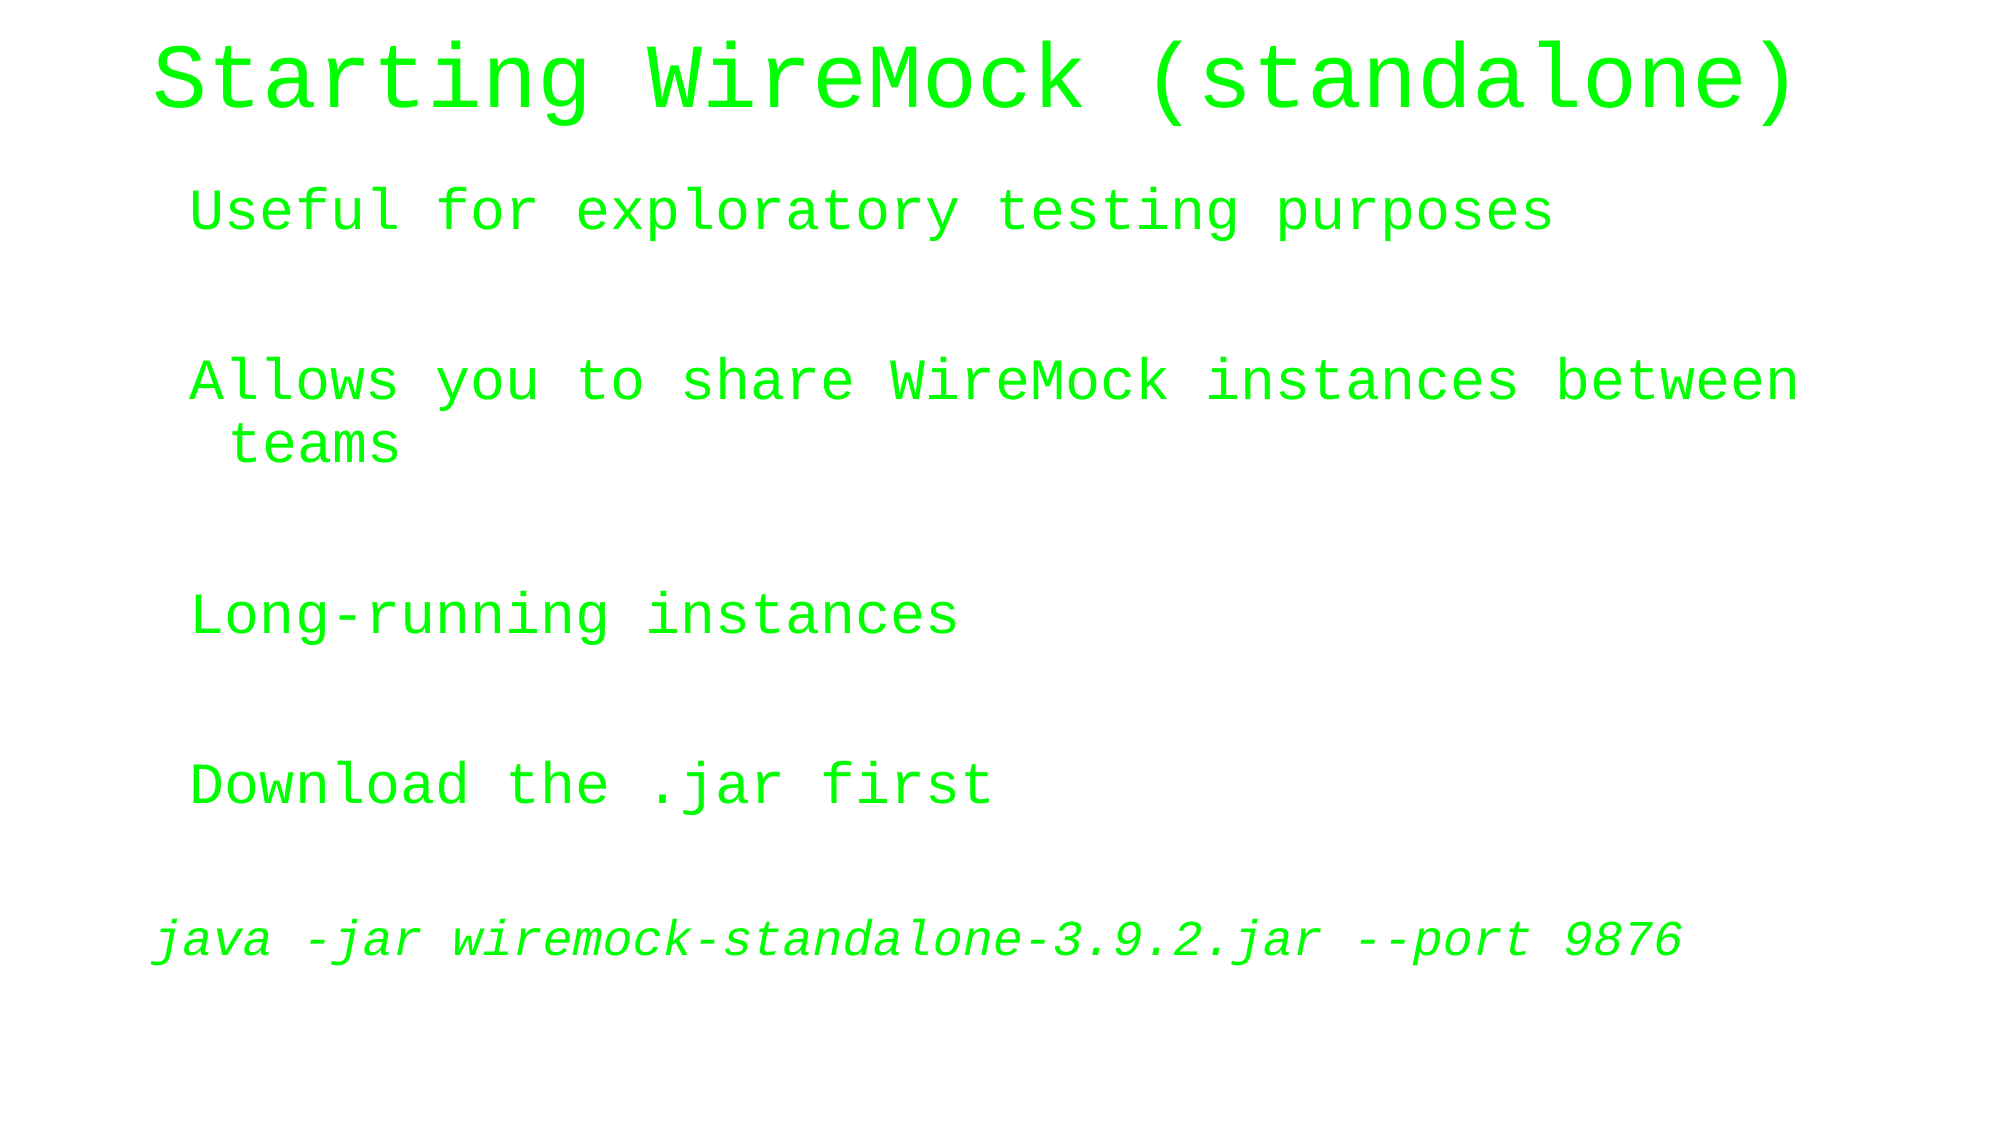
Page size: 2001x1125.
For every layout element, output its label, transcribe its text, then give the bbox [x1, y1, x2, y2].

title Starting WireMock (standalone) [137, 0, 1863, 156]
list Useful for exploratory testing purposes Allows you to share WireMock instances between teams Long-running instances Download the .jar first java -jar wiremock-standalone-3.9.2.jar --port 9876 [137, 171, 1966, 1089]
